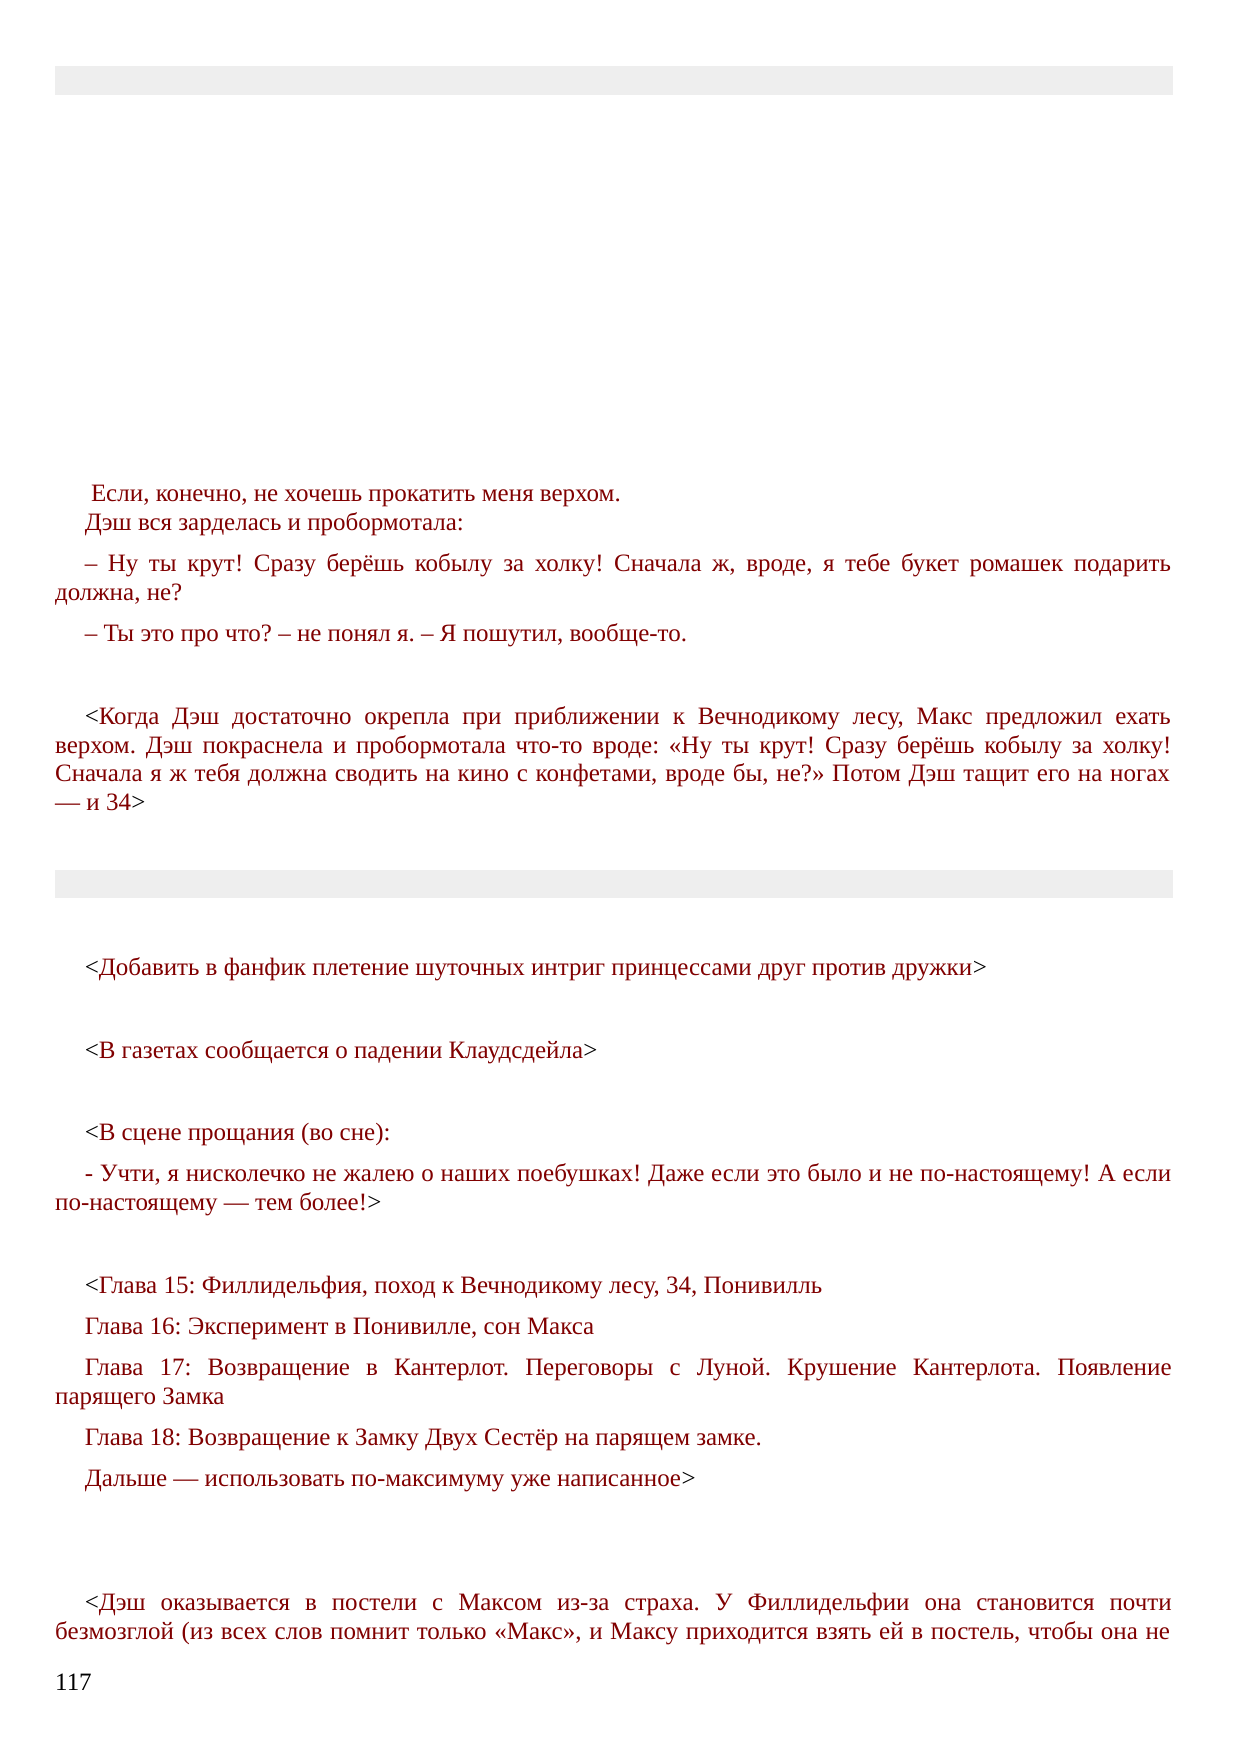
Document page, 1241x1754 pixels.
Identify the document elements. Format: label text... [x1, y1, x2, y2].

text <В газетах сообщается о падении Клаудсдейла> [55, 1035, 1173, 1063]
text Дальше — использовать по-максимуму уже написанное> [55, 1463, 1173, 1492]
text <Дэш оказывается в постели с Максом из-за страха. У Филлидельфии она становится почти безмозглой (из всех слов помнит только «Макс», и Максу приходится взять ей в постель, чтобы она не [55, 1587, 1173, 1645]
text Если, конечно, не хочешь прокатить меня верхом. [55, 478, 1173, 507]
text – Ты это про что? – не понял я. – Я пошутил, вообще-то. [55, 618, 1173, 647]
text Глава 16: Эксперимент в Понивилле, сон Макса [55, 1311, 1173, 1340]
text Глава 18: Возвращение к Замку Двух Сестёр на парящем замке. [55, 1422, 1173, 1451]
text <В сцене прощания (во сне): [55, 1117, 1173, 1146]
text <Добавить в фанфик плетение шуточных интриг принцессами друг против дружки> [55, 952, 1173, 981]
text - Учти, я нисколечко не жалею о наших поебушках! Даже если это было и не по-настоящему! А если по-настоящему — тем более!> [55, 1158, 1173, 1216]
text Глава 17: Возвращение в Кантерлот. Переговоры с Луной. Крушение Кантерлота. Появление парящего Замка [55, 1352, 1173, 1410]
text <Глава 15: Филлидельфия, поход к Вечнодикому лесу, 34, Понивилль [55, 1270, 1173, 1298]
text Дэш вся зарделась и пробормотала: [55, 507, 1173, 536]
text – Ну ты крут! Сразу берёшь кобылу за холку! Сначала ж, вроде, я тебе букет ромашек подарить должна, не? [55, 548, 1173, 606]
text <Когда Дэш достаточно окрепла при приближении к Вечнодикому лесу, Макс предложил ехать верхом. Дэш покраснела и пробормотала что-то вроде: «Ну ты крут! Сразу берёшь кобылу за холку! Сначала я ж тебя должна сводить на кино с конфетами, вроде бы, не?» Потом Дэш тащит его на ногах — и 34> [55, 701, 1173, 816]
